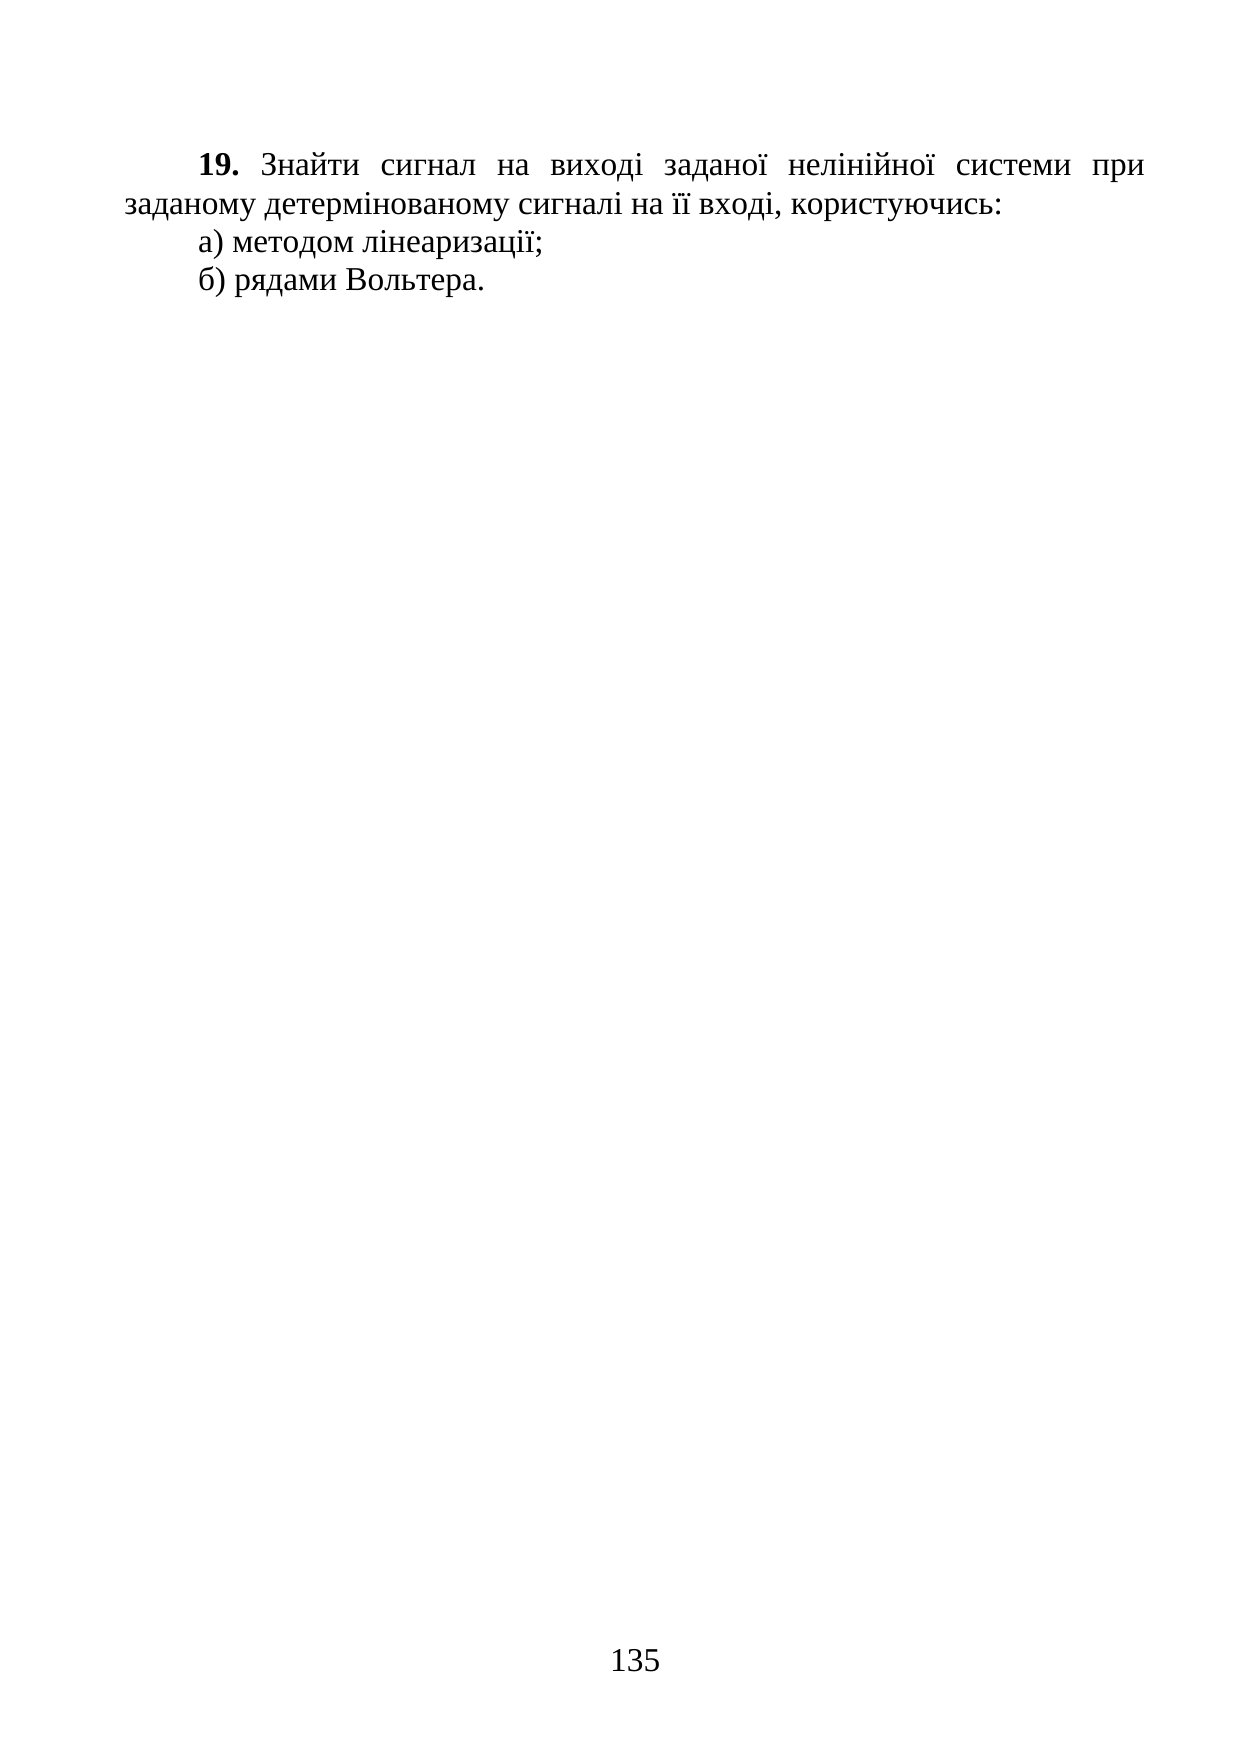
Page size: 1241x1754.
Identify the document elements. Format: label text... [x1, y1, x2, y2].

text а) методом лiнеаризацiї; [124, 221, 1146, 260]
text б) рядами Вольтера. [124, 260, 1146, 298]
text 19. Знайти сигнал на виходi заданої нелiнiйної системи при заданому детермiнованому сигналi на її входi, користуючись: [124, 145, 1146, 221]
